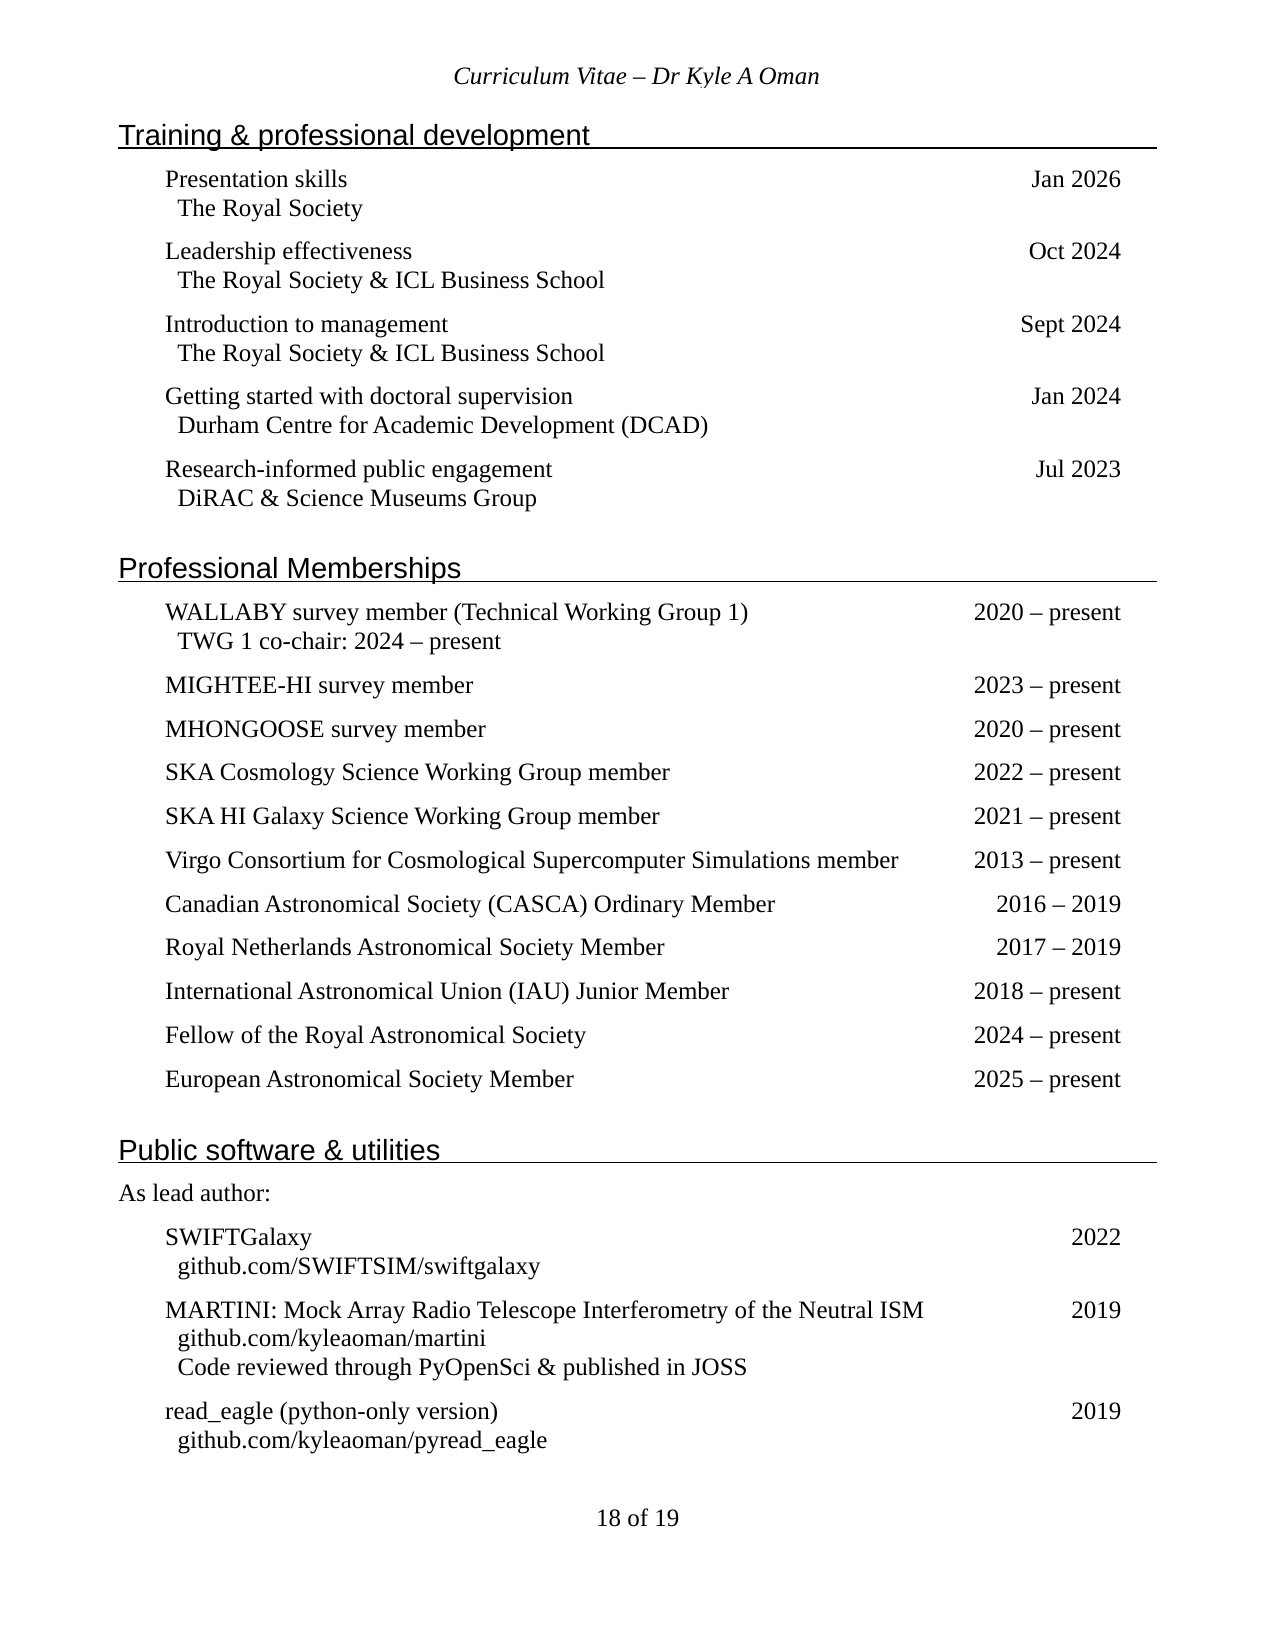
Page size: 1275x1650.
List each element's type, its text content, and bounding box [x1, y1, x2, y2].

text SWIFTGalaxy 2022 github.com/SWIFTSIM/swiftgalaxy [118, 1222, 1157, 1280]
text Presentation skills Jan 2026 The Royal Society [118, 164, 1157, 221]
text Royal Netherlands Astronomical Society Member 2017 – 2019 [118, 932, 1157, 961]
subtitle Public software & utilities [118, 1132, 1157, 1162]
text Canadian Astronomical Society (CASCA) Ordinary Member 2016 – 2019 [118, 889, 1157, 917]
text MHONGOOSE survey member 2020 – present [118, 714, 1157, 742]
text read_eagle (python-only version) 2019 github.com/kyleaoman/pyread_eagle [118, 1396, 1157, 1453]
text Leadership effectiveness Oct 2024 The Royal Society & ICL Business School [118, 236, 1157, 294]
text As lead author: [118, 1178, 1157, 1207]
text MARTINI: Mock Array Radio Telescope Interferometry of the Neutral ISM 2019 github.com/kyleaoman/martini Code reviewed through PyOpenSci & published in JOSS [118, 1295, 1157, 1381]
subtitle Professional Memberships [118, 551, 1157, 581]
text SKA Cosmology Science Working Group member 2022 – present [118, 757, 1157, 786]
text Fellow of the Royal Astronomical Society 2024 – present [118, 1020, 1157, 1049]
text Research-informed public engagement Jul 2023 DiRAC & Science Museums Group [118, 454, 1157, 511]
text European Astronomical Society Member 2025 – present [118, 1064, 1157, 1092]
text MIGHTEE-HI survey member 2023 – present [118, 670, 1157, 699]
text Virgo Consortium for Cosmological Supercomputer Simulations member 2013 – present [118, 845, 1157, 874]
text Introduction to management Sept 2024 The Royal Society & ICL Business School [118, 309, 1157, 366]
subtitle Training & professional development [118, 118, 1157, 147]
text WALLABY survey member (Technical Working Group 1) 2020 – present TWG 1 co-chair: 2024 – present [118, 597, 1157, 655]
text SKA HI Galaxy Science Working Group member 2021 – present [118, 801, 1157, 830]
text Getting started with doctoral supervision Jan 2024 Durham Centre for Academic Development (DCAD) [118, 381, 1157, 439]
text International Astronomical Union (IAU) Junior Member 2018 – present [118, 976, 1157, 1005]
